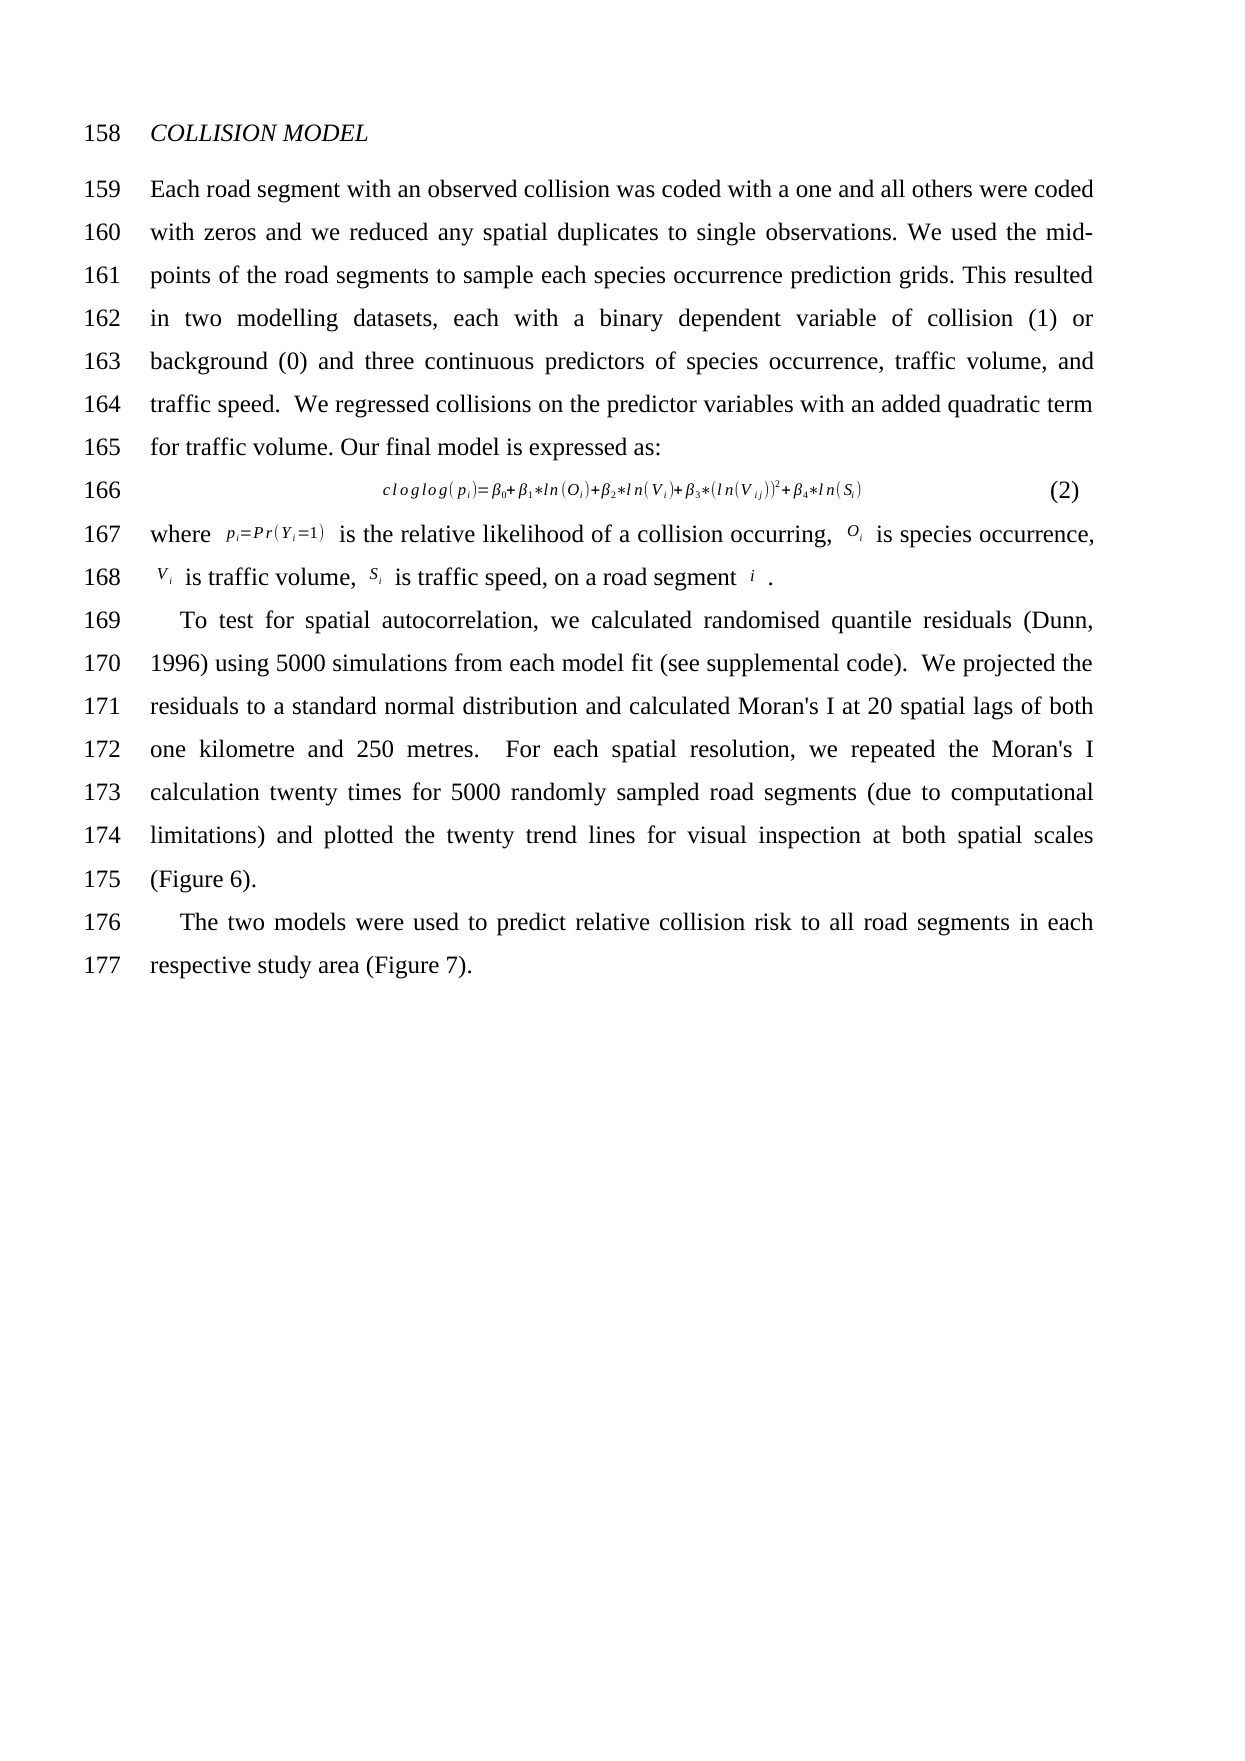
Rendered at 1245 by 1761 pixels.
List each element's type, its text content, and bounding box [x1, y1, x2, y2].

text (2) [150, 476, 1095, 504]
subtitle COLLISION MODEL [150, 118, 1095, 147]
text To test for spatial autocorrelation, we calculated randomised quantile residuals (Dunn, 1996) using 5000 simulations from each model fit (see supplemental code). We projected the residuals to a standard normal distribution and calculated Moran's I at 20 spatial lags of both one kilometre and 250 metres. For each spatial resolution, we repeated the Moran's I calculation twenty times for 5000 randomly sampled road segments (due to computational limitations) and plotted the twenty trend lines for visual inspection at both spatial scales (Figure 6). [150, 605, 1095, 892]
text where is the relative likelihood of a collision occurring, is species occurrence, is traffic volume, is traffic speed, on a road segment . [150, 519, 1095, 591]
text Each road segment with an observed collision was coded with a one and all others were coded with zeros and we reduced any spatial duplicates to single observations. We used the mid-points of the road segments to sample each species occurrence prediction grids. This resulted in two modelling datasets, each with a binary dependent variable of collision (1) or background (0) and three continuous predictors of species occurrence, traffic volume, and traffic speed. We regressed collisions on the predictor variables with an added quadratic term for traffic volume. Our final model is expressed as: [150, 174, 1095, 461]
text The two models were used to predict relative collision risk to all road segments in each respective study area (Figure 7). [150, 907, 1095, 979]
